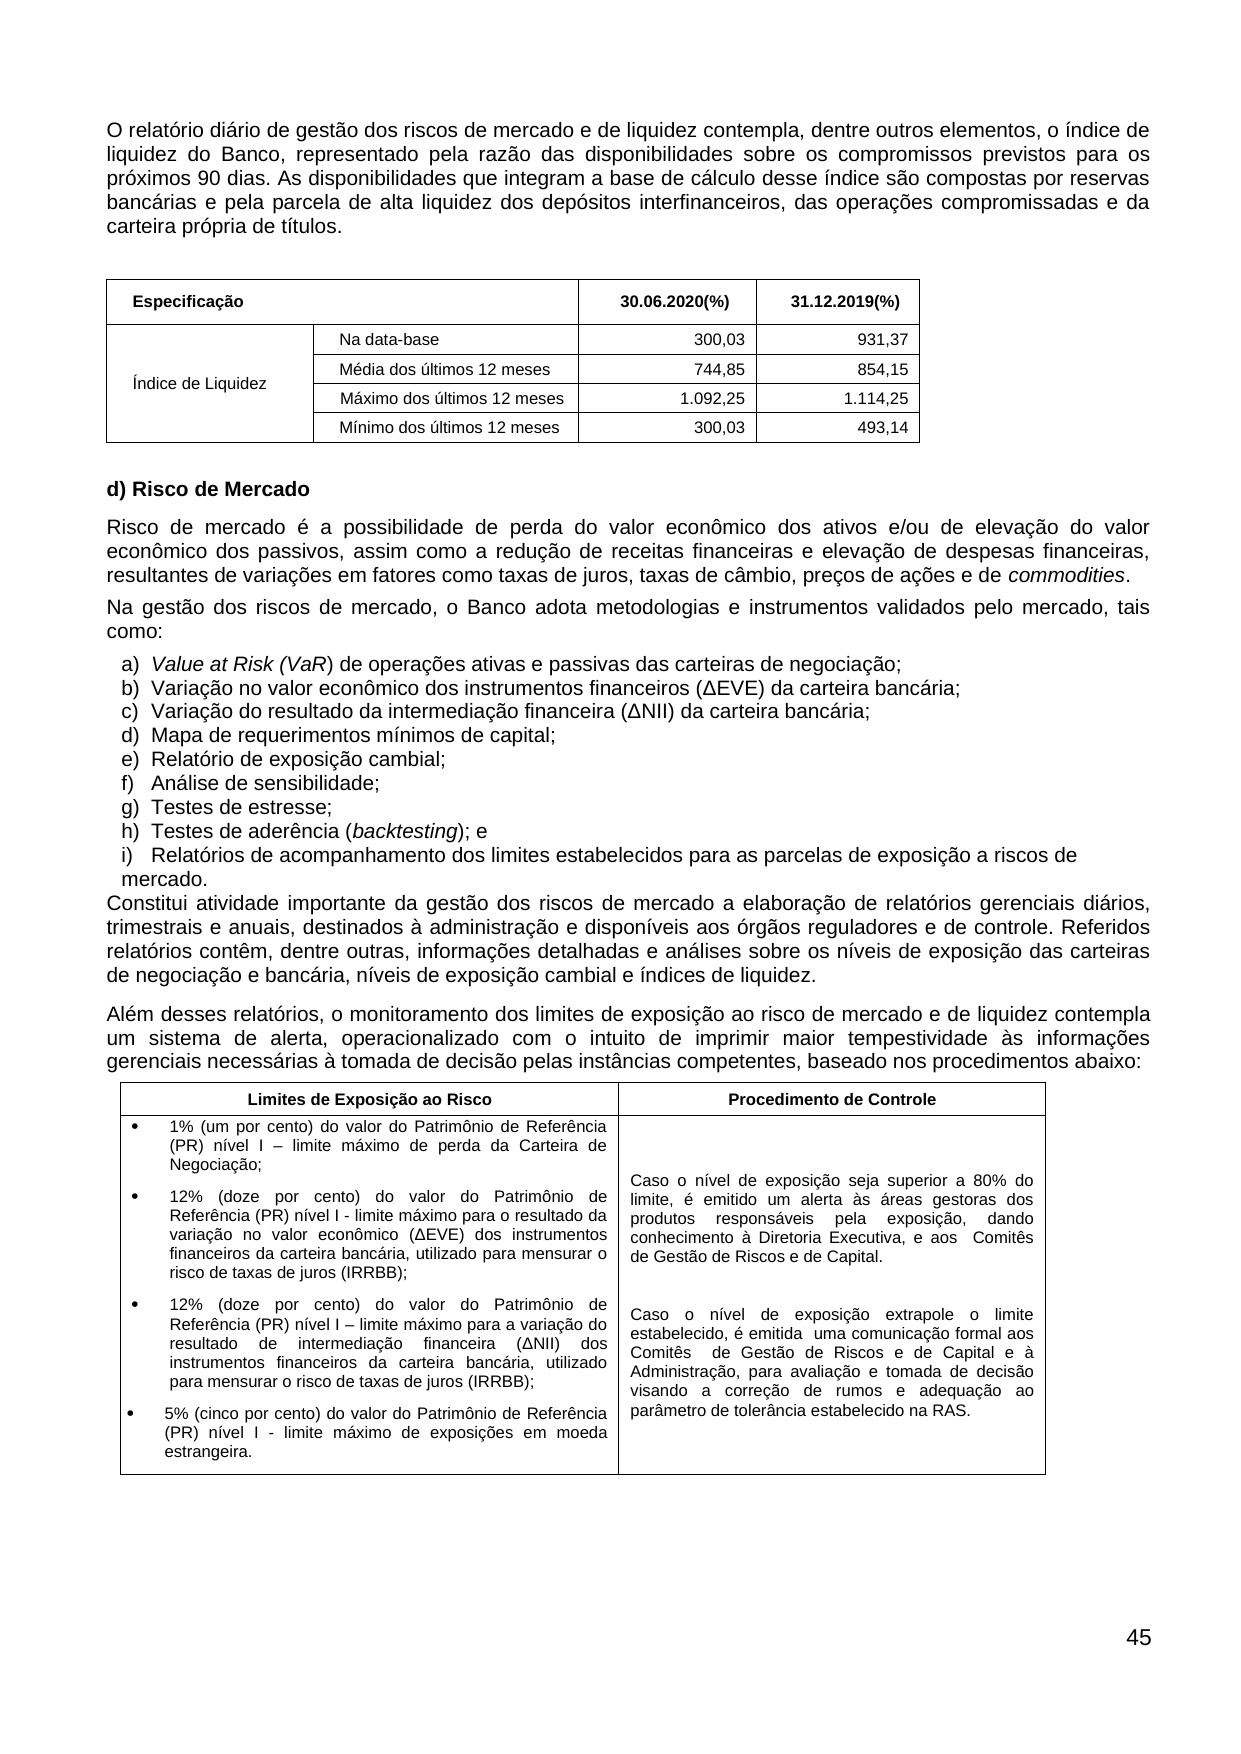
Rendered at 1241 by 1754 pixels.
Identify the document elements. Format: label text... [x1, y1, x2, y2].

table_header 30.06.2020(%) [579, 280, 756, 324]
text d) Risco de Mercado [106, 476, 1152, 500]
table_cell Caso o nível de exposição seja superior a 80% do limite, é emitido um alerta às áreas gestoras dos produtos responsáveis pela exposição, dando conhecimento à Diretoria Executiva, e aos Comitês de Gestão de Riscos e de Capital. Caso o nível de exposição extrapole o limite estabelecido, é emitida uma comunicação formal aos Comitês de Gestão de Riscos e de Capital e à Administração, para avaliação e tomada de decisão visando a correção de rumos e adequação ao parâmetro de tolerância estabelecido na RAS. [619, 1116, 1045, 1473]
table_cell 744,85 [579, 355, 756, 383]
table_cell Na data-base [314, 325, 578, 353]
table_header Limites de Exposição ao Risco [121, 1083, 618, 1115]
table_cell Média dos últimos 12 meses [314, 355, 578, 383]
table_header 31.12.2019(%) [757, 280, 919, 324]
table_cell 300,03 [579, 325, 756, 353]
list Relatório de exposição cambial; [121, 747, 1152, 771]
text Risco de mercado é a possibilidade de perda do valor econômico dos ativos e/ou de elevação do valor econômico dos passivos, assim como a redução de receitas financeiras e elevação de despesas financeiras, resultantes de variações em fatores como taxas de juros, taxas de câmbio, preços de ações e de commodities. [106, 515, 1152, 587]
list Testes de estresse; [121, 795, 1152, 819]
table_cell Índice de Liquidez [107, 325, 313, 442]
text Constitui atividade importante da gestão dos riscos de mercado a elaboração de relatórios gerenciais diários, trimestrais e anuais, destinados à administração e disponíveis aos órgãos reguladores e de controle. Referidos relatórios contêm, dentre outras, informações detalhadas e análises sobre os níveis de exposição das carteiras de negociação e bancária, níveis de exposição cambial e índices de liquidez. [106, 891, 1152, 987]
list Mapa de requerimentos mínimos de capital; [121, 723, 1152, 747]
list Variação no valor econômico dos instrumentos financeiros (ΔEVE) da carteira bancária; [121, 675, 1152, 699]
table_cell 300,03 [579, 413, 756, 442]
text Na gestão dos riscos de mercado, o Banco adota metodologias e instrumentos validados pelo mercado, tais como: [106, 595, 1152, 643]
list Variação do resultado da intermediação financeira (ΔNII) da carteira bancária; [121, 699, 1152, 723]
text O relatório diário de gestão dos riscos de mercado e de liquidez contempla, dentre outros elementos, o índice de liquidez do Banco, representado pela razão das disponibilidades sobre os compromissos previstos para os próximos 90 dias. As disponibilidades que integram a base de cálculo desse índice são compostas por reservas bancárias e pela parcela de alta liquidez dos depósitos interfinanceiros, das operações compromissadas e da carteira própria de títulos. [106, 118, 1152, 238]
table_cell 1.114,25 [757, 384, 919, 412]
list Value at Risk (VaR) de operações ativas e passivas das carteiras de negociação; [121, 651, 1152, 675]
list Testes de aderência (backtesting); e [121, 819, 1152, 843]
table_cell 1.092,25 [579, 384, 756, 412]
table_cell 854,15 [757, 355, 919, 383]
table_cell 931,37 [757, 325, 919, 353]
table_cell 493,14 [757, 413, 919, 442]
table_header Especificação [107, 280, 578, 324]
table_header Procedimento de Controle [619, 1083, 1045, 1115]
list Relatórios de acompanhamento dos limites estabelecidos para as parcelas de exposição a riscos de mercado. [121, 843, 1152, 891]
table_cell 1% (um por cento) do valor do Patrimônio de Referência (PR) nível I – limite máximo de perda da Carteira de Negociação; 12% (doze por cento) do valor do Patrimônio de Referência (PR) nível I - limite máximo para o resultado da variação no valor econômico (ΔEVE) dos instrumentos financeiros da carteira bancária, utilizado para mensurar o risco de taxas de juros (IRRBB); 12% (doze por cento) do valor do Patrimônio de Referência (PR) nível I – limite máximo para a variação do resultado de intermediação financeira (ΔNII) dos instrumentos financeiros da carteira bancária, utilizado para mensurar o risco de taxas de juros (IRRBB); 5% (cinco por cento) do valor do Patrimônio de Referência (PR) nível I - limite máximo de exposições em moeda estrangeira. [121, 1116, 618, 1473]
list Análise de sensibilidade; [121, 771, 1152, 795]
table_cell Mínimo dos últimos 12 meses [314, 413, 578, 442]
text Além desses relatórios, o monitoramento dos limites de exposição ao risco de mercado e de liquidez contempla um sistema de alerta, operacionalizado com o intuito de imprimir maior tempestividade às informações gerenciais necessárias à tomada de decisão pelas instâncias competentes, baseado nos procedimentos abaixo: [106, 1001, 1152, 1073]
table_cell Máximo dos últimos 12 meses [314, 384, 578, 412]
